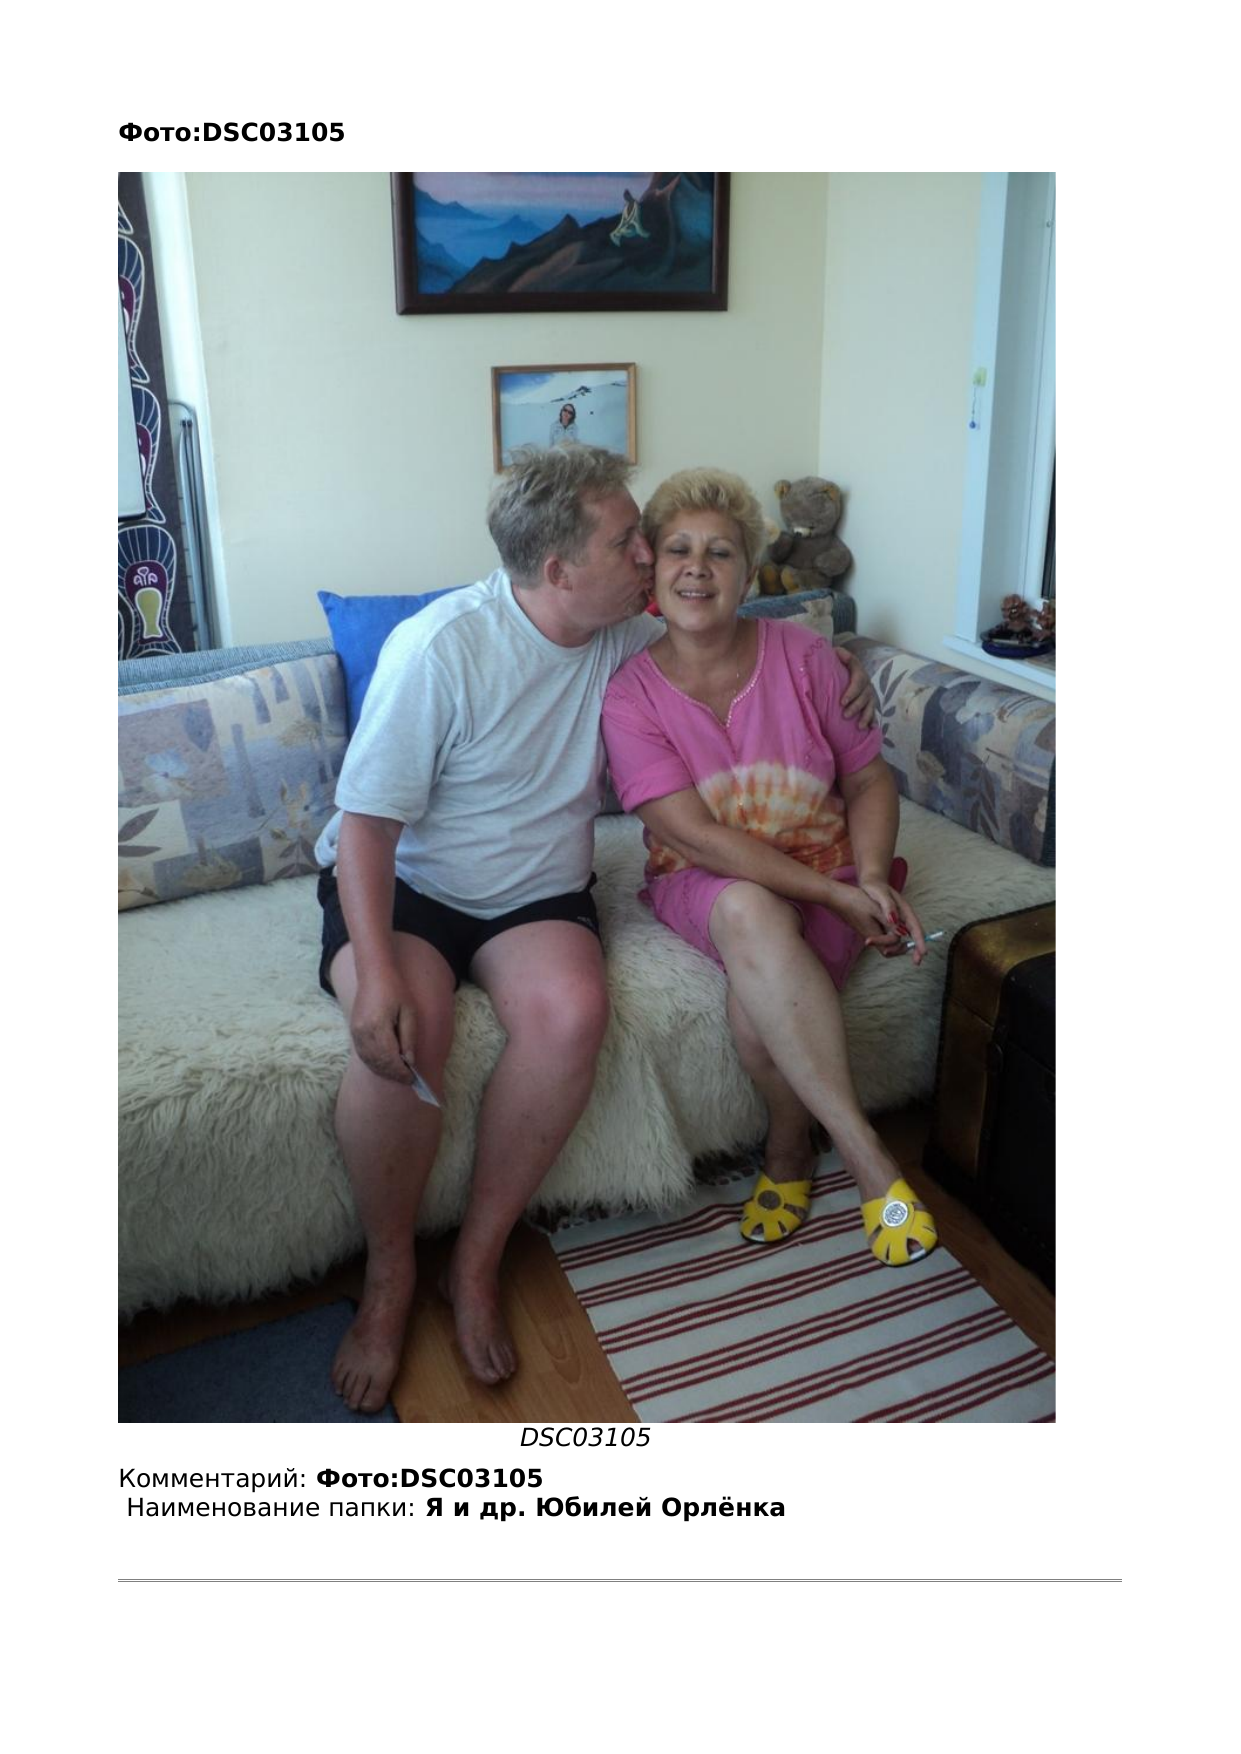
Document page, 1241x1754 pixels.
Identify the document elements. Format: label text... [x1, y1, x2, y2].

picture [118, 172, 1056, 1423]
text Комментарий: Фото:DSC03105 Наименование папки: Я и др. Юбилей Орлёнка [118, 1464, 1122, 1552]
text DSC03105 [118, 1423, 1056, 1452]
subtitle Фото:DSC03105 [118, 118, 1122, 147]
